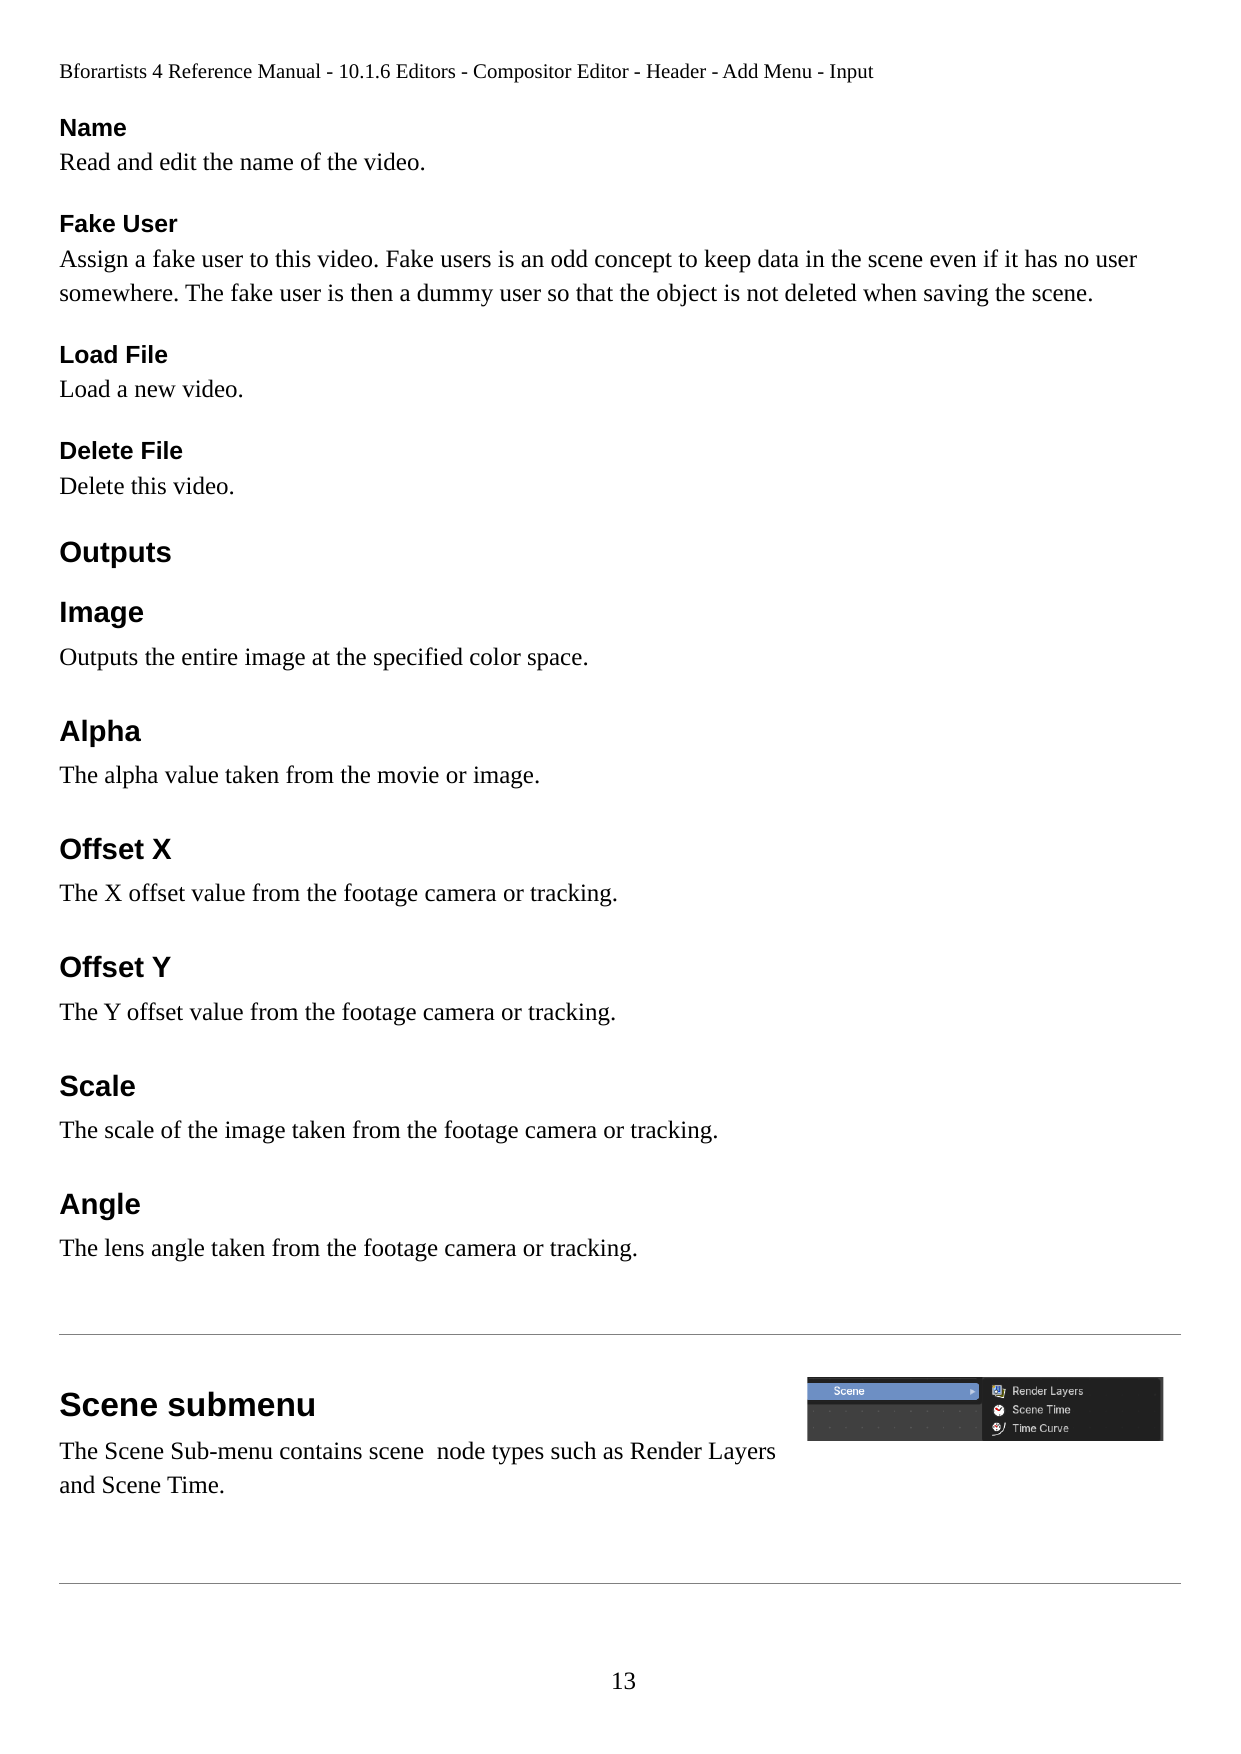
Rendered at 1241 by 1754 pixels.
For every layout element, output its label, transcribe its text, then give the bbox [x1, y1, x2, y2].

text The Scene Sub-menu contains scene node types such as Render Layers and Scene Time. [59, 1436, 1181, 1499]
subtitle Load File [59, 340, 1181, 368]
text The scale of the image taken from the footage camera or tracking. [59, 1115, 1181, 1144]
subtitle Fake User [59, 209, 1181, 237]
text The X offset value from the footage camera or tracking. [59, 878, 1181, 907]
text Read and edit the name of the video. [59, 147, 1181, 176]
subtitle Alpha [59, 714, 1181, 747]
text Load a new video. [59, 374, 1181, 403]
subtitle Offset X [59, 832, 1181, 866]
picture [807, 1377, 1164, 1441]
subtitle Image [59, 595, 1181, 629]
subtitle Offset Y [59, 950, 1181, 984]
text Assign a fake user to this video. Fake users is an odd concept to keep data in the scene even if it has no user somewhere. The fake user is then a dummy user so that the object is not deleted when saving the scene. [59, 244, 1181, 307]
text The Y offset value from the footage camera or tracking. [59, 997, 1181, 1025]
text Outputs the entire image at the specified color space. [59, 642, 1181, 670]
text The alpha value taken from the movie or image. [59, 760, 1181, 789]
subtitle Delete File [59, 436, 1181, 465]
subtitle Name [59, 113, 1181, 141]
subtitle Outputs [59, 534, 1181, 568]
subtitle Scale [59, 1069, 1181, 1102]
subtitle Angle [59, 1187, 1181, 1221]
subtitle [1164, 1384, 1181, 1423]
subtitle Scene submenu [59, 1384, 807, 1423]
text Delete this video. [59, 471, 1181, 500]
text The lens angle taken from the footage camera or tracking. [59, 1233, 1181, 1262]
